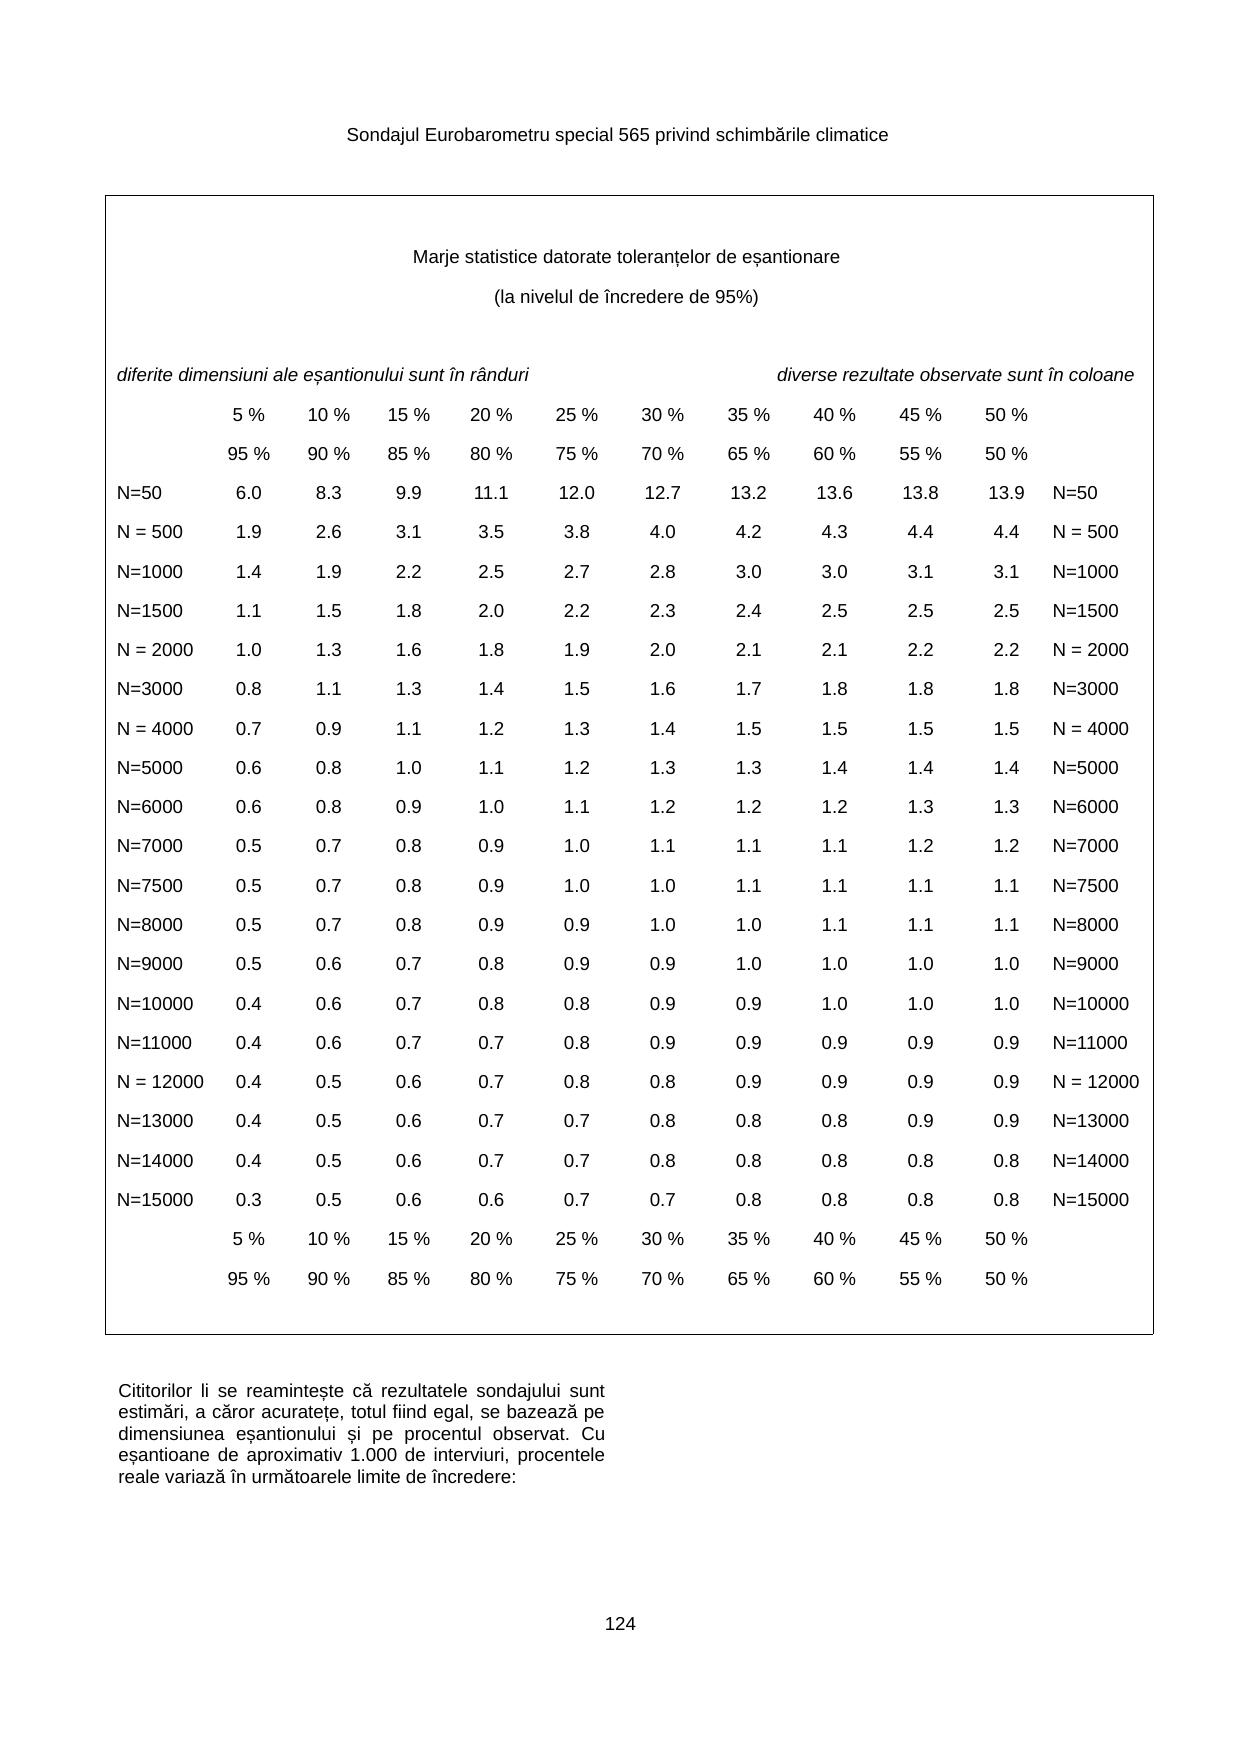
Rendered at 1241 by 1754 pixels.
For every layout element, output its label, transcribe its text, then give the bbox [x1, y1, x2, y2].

table_cell 1,3 [878, 787, 963, 826]
table_cell 1,9 [209, 512, 288, 552]
table_cell 2,6 [289, 512, 368, 552]
table_cell 0,9 [289, 709, 368, 748]
table_cell 1,4 [963, 748, 1049, 787]
table_cell N=10000 [1049, 984, 1144, 1023]
table_header [114, 238, 208, 277]
table_cell 1,1 [620, 826, 706, 866]
table_cell 0,7 [369, 1023, 448, 1062]
table_cell 2,3 [620, 591, 706, 630]
table_cell 3,1 [369, 512, 448, 552]
table_cell 13,2 [706, 473, 791, 512]
table_cell 0,9 [878, 1101, 963, 1141]
table_cell N=6000 [114, 787, 208, 826]
table_cell 2,2 [878, 630, 963, 669]
table_cell 45 % [878, 1219, 963, 1258]
table_header Marje statistice datorate toleranțelor de eșantionare [209, 238, 1049, 277]
table_cell 0,8 [620, 1141, 706, 1180]
table_cell 0,8 [878, 1141, 963, 1180]
table_cell N=9000 [1049, 944, 1144, 983]
table_cell [114, 395, 208, 434]
table_cell 0,9 [963, 1101, 1049, 1141]
table_cell 0,7 [534, 1101, 619, 1141]
table_cell 0,7 [209, 709, 288, 748]
table_cell 1,4 [791, 748, 877, 787]
table_cell 12,7 [620, 473, 706, 512]
table_cell 0,6 [289, 944, 368, 983]
table_cell N = 500 [114, 512, 208, 552]
table_cell 12,0 [534, 473, 619, 512]
table_cell 4,4 [963, 512, 1049, 552]
table_cell N=6000 [1049, 787, 1144, 826]
table_cell 50 % [963, 1219, 1049, 1258]
table_cell 1,4 [878, 748, 963, 787]
table_cell 0,5 [209, 826, 288, 866]
table_cell 90 % [289, 434, 368, 473]
table_cell [449, 316, 534, 355]
table_cell 2,2 [369, 552, 448, 591]
table_cell 0,7 [534, 1141, 619, 1180]
table_cell 0,9 [963, 1062, 1049, 1101]
table_cell 70 % [620, 1259, 706, 1298]
table_cell 0,7 [449, 1141, 534, 1180]
table_cell 0,5 [209, 866, 288, 905]
table_cell 65 % [706, 1259, 791, 1298]
table_cell 3,0 [791, 552, 877, 591]
table_cell 1,4 [620, 709, 706, 748]
table_cell 0,4 [209, 1062, 288, 1101]
table_cell 0,7 [449, 1101, 534, 1141]
table_cell 10 % [289, 395, 368, 434]
table_cell N=8000 [1049, 905, 1144, 944]
table_cell 1,2 [791, 787, 877, 826]
table_cell 10 % [289, 1219, 368, 1258]
table_cell 4,3 [791, 512, 877, 552]
table_cell 1,1 [534, 787, 619, 826]
table_cell 1,5 [706, 709, 791, 748]
table_cell 1,0 [369, 748, 448, 787]
table_cell N=7500 [114, 866, 208, 905]
table_cell N=11000 [1049, 1023, 1144, 1062]
table_cell N=1000 [114, 552, 208, 591]
table_cell 1,2 [620, 787, 706, 826]
table_cell 0,9 [706, 984, 791, 1023]
table_cell 0,8 [706, 1141, 791, 1180]
table_cell 95 % [209, 1259, 288, 1298]
table_cell 0,9 [878, 1023, 963, 1062]
table_cell 4,2 [706, 512, 791, 552]
table_cell 1,3 [534, 709, 619, 748]
table_cell 0,9 [449, 866, 534, 905]
table_cell N=3000 [114, 669, 208, 709]
table_cell 1,0 [963, 984, 1049, 1023]
table_cell 0,5 [209, 905, 288, 944]
table_cell 2,1 [791, 630, 877, 669]
table_cell 0,7 [449, 1023, 534, 1062]
table_cell 0,3 [209, 1180, 288, 1219]
table_cell 0,6 [209, 748, 288, 787]
table_cell 2,5 [791, 591, 877, 630]
table_cell [1049, 395, 1144, 434]
table_cell 1,1 [878, 866, 963, 905]
table_cell 2,5 [878, 591, 963, 630]
table_cell 0,9 [963, 1023, 1049, 1062]
table_cell 0,9 [791, 1062, 877, 1101]
table_cell 0,6 [209, 787, 288, 826]
table_cell [706, 316, 791, 355]
table_cell 1,0 [706, 905, 791, 944]
table_cell 1,9 [289, 552, 368, 591]
table_cell 85 % [369, 434, 448, 473]
table_cell [878, 316, 963, 355]
table_cell 0,9 [706, 1062, 791, 1101]
table_cell 0,8 [369, 826, 448, 866]
table_cell 0,7 [289, 826, 368, 866]
table_cell 20 % [449, 395, 534, 434]
table_cell 0,5 [289, 1062, 368, 1101]
table_cell 1,1 [791, 905, 877, 944]
table_cell 0,8 [369, 905, 448, 944]
table_cell 1,1 [369, 709, 448, 748]
table_cell 2,2 [963, 630, 1049, 669]
table_cell 2,5 [963, 591, 1049, 630]
table_cell 1,4 [449, 669, 534, 709]
table_cell 0,8 [620, 1062, 706, 1101]
table_cell N=1500 [1049, 591, 1144, 630]
table_cell N = 2000 [114, 630, 208, 669]
table_cell [114, 316, 208, 355]
table_cell 0,9 [534, 944, 619, 983]
table_cell 35 % [706, 1219, 791, 1258]
table_cell N = 12000 [1049, 1062, 1144, 1101]
table_cell 0,8 [449, 984, 534, 1023]
table_cell 95 % [209, 434, 288, 473]
table_cell 1,7 [706, 669, 791, 709]
table_cell 1,1 [209, 591, 288, 630]
table_cell 1,1 [963, 866, 1049, 905]
table_cell 1,1 [706, 866, 791, 905]
table_cell 15 % [369, 1219, 448, 1258]
table_cell 1,8 [369, 591, 448, 630]
table_cell N = 12000 [114, 1062, 208, 1101]
table_cell 6,0 [209, 473, 288, 512]
table_cell 0,4 [209, 1141, 288, 1180]
table_cell 3,1 [878, 552, 963, 591]
table_cell 1,0 [534, 866, 619, 905]
table_cell 0,8 [534, 1023, 619, 1062]
table_cell N=1000 [1049, 552, 1144, 591]
table_cell N = 4000 [1049, 709, 1144, 748]
table_cell 0,8 [534, 984, 619, 1023]
table_cell 50 % [963, 434, 1049, 473]
table_cell 5 % [209, 395, 288, 434]
table_cell 0,9 [449, 826, 534, 866]
table_cell N = 500 [1049, 512, 1144, 552]
table_cell 1,3 [289, 630, 368, 669]
table_cell 1,2 [534, 748, 619, 787]
table_cell 40 % [791, 395, 877, 434]
table_cell 1,5 [963, 709, 1049, 748]
table_cell 1,0 [449, 787, 534, 826]
table_cell [1049, 434, 1144, 473]
table_cell 4,4 [878, 512, 963, 552]
table_cell 90 % [289, 1259, 368, 1298]
table_cell 1,9 [534, 630, 619, 669]
table_cell 1,5 [534, 669, 619, 709]
table_cell 0,6 [369, 1180, 448, 1219]
table_cell 25 % [534, 1219, 619, 1258]
table_cell 9,9 [369, 473, 448, 512]
table_cell N=9000 [114, 944, 208, 983]
table_cell 0,6 [369, 1141, 448, 1180]
table_cell 75 % [534, 434, 619, 473]
table_cell 1,2 [878, 826, 963, 866]
table_cell N=14000 [1049, 1141, 1144, 1180]
table_cell 75 % [534, 1259, 619, 1298]
table_cell 0,9 [620, 1023, 706, 1062]
table_cell 0,5 [289, 1180, 368, 1219]
table_cell [963, 316, 1049, 355]
table_cell 1,0 [878, 944, 963, 983]
table_cell N=11000 [114, 1023, 208, 1062]
table_cell N=8000 [114, 905, 208, 944]
table_cell 0,8 [878, 1180, 963, 1219]
table_cell 1,8 [963, 669, 1049, 709]
table_cell 2,0 [620, 630, 706, 669]
table_cell N=15000 [114, 1180, 208, 1219]
table_cell 1,0 [963, 944, 1049, 983]
table_cell N=14000 [114, 1141, 208, 1180]
table_cell 2,0 [449, 591, 534, 630]
table_cell 0,8 [791, 1101, 877, 1141]
table_cell 0,7 [534, 1180, 619, 1219]
table_cell 0,6 [289, 1023, 368, 1062]
table_cell N=50 [1049, 473, 1144, 512]
table_cell 0,8 [963, 1180, 1049, 1219]
table_cell 80 % [449, 434, 534, 473]
table_cell 2,1 [706, 630, 791, 669]
table_cell 60 % [791, 1259, 877, 1298]
table_cell 1,5 [878, 709, 963, 748]
table_cell 0,7 [289, 905, 368, 944]
table_cell N=15000 [1049, 1180, 1144, 1219]
table_cell [209, 316, 288, 355]
table_cell N=5000 [114, 748, 208, 787]
table_cell 2,2 [534, 591, 619, 630]
table_cell 1,0 [620, 866, 706, 905]
table_cell 3,0 [706, 552, 791, 591]
table_cell 11,1 [449, 473, 534, 512]
table_cell 0,5 [289, 1141, 368, 1180]
table_cell 0,7 [369, 944, 448, 983]
table_cell 2,4 [706, 591, 791, 630]
table_cell 3,8 [534, 512, 619, 552]
table_cell 0,8 [534, 1062, 619, 1101]
table_cell [114, 1219, 208, 1258]
table_cell 1,6 [369, 630, 448, 669]
table_cell 13,6 [791, 473, 877, 512]
table_cell N=50 [114, 473, 208, 512]
table_cell 30 % [620, 395, 706, 434]
table_cell [534, 316, 619, 355]
table_cell 1,0 [706, 944, 791, 983]
table_cell 50 % [963, 1259, 1049, 1298]
table_cell 1,1 [963, 905, 1049, 944]
table_cell 0,6 [369, 1101, 448, 1141]
table_cell N=7000 [114, 826, 208, 866]
table_cell 0,9 [620, 984, 706, 1023]
table_cell [791, 316, 877, 355]
table_cell 1,8 [791, 669, 877, 709]
table_cell diferite dimensiuni ale eșantionului sunt în rânduri [114, 355, 534, 394]
table_cell 0,7 [449, 1062, 534, 1101]
table_cell 1,1 [878, 905, 963, 944]
table_cell 1,3 [963, 787, 1049, 826]
table_cell 1,1 [706, 826, 791, 866]
table_cell N=3000 [1049, 669, 1144, 709]
table_cell 0,6 [369, 1062, 448, 1101]
table_cell 1,1 [791, 826, 877, 866]
table_cell 25 % [534, 395, 619, 434]
table_cell 3,5 [449, 512, 534, 552]
table_cell N=7500 [1049, 866, 1144, 905]
table_cell 55 % [878, 1259, 963, 1298]
text Cititorilor li se reamintește că rezultatele sondajului sunt estimări, a căror acuratețe, totul fiind egal, se bazează pe dimensiunea eșantionului și pe procentul observat. Cu eșantioane de aproximativ 1.000 de interviuri, procentele reale variază în următoarele limite de încredere: [118, 1379, 605, 1487]
table_cell N=13000 [1049, 1101, 1144, 1141]
table_cell 0,9 [706, 1023, 791, 1062]
table_cell 1,0 [209, 630, 288, 669]
table_cell 0,8 [369, 866, 448, 905]
table_cell N=10000 [114, 984, 208, 1023]
table_cell 0,5 [289, 1101, 368, 1141]
table_cell 1,8 [449, 630, 534, 669]
table_cell 5 % [209, 1219, 288, 1258]
table_cell 0,7 [369, 984, 448, 1023]
table_cell [114, 1259, 208, 1298]
table_cell 1,2 [963, 826, 1049, 866]
table_cell 15 % [369, 395, 448, 434]
table_cell N=5000 [1049, 748, 1144, 787]
table_cell [1049, 277, 1144, 316]
table_cell N=1500 [114, 591, 208, 630]
table_cell 0,6 [449, 1180, 534, 1219]
table_cell 0,8 [289, 787, 368, 826]
table_cell 2,8 [620, 552, 706, 591]
table_cell 0,8 [963, 1141, 1049, 1180]
table_cell [114, 434, 208, 473]
table_cell 0,6 [289, 984, 368, 1023]
table_cell N=13000 [114, 1101, 208, 1141]
table_cell 0,9 [369, 787, 448, 826]
table_cell 0,9 [620, 944, 706, 983]
table_cell 50 % [963, 395, 1049, 434]
table_cell 2,5 [449, 552, 534, 591]
table_cell 0,9 [878, 1062, 963, 1101]
table_cell 0,9 [449, 905, 534, 944]
table_cell 8,3 [289, 473, 368, 512]
table_cell 0,8 [449, 944, 534, 983]
table_cell 0,9 [534, 905, 619, 944]
table_cell 2,7 [534, 552, 619, 591]
table_cell [369, 316, 448, 355]
table_cell [289, 316, 368, 355]
table_cell 65 % [706, 434, 791, 473]
table_cell [114, 277, 208, 316]
table_cell 1,0 [791, 944, 877, 983]
table_cell 1,0 [620, 905, 706, 944]
table_cell 60 % [791, 434, 877, 473]
table_cell 1,4 [209, 552, 288, 591]
table_cell 35 % [706, 395, 791, 434]
table_cell 1,0 [878, 984, 963, 1023]
table_cell diverse rezultate observate sunt în coloane [620, 355, 1144, 394]
table_cell 30 % [620, 1219, 706, 1258]
table_cell 0,9 [791, 1023, 877, 1062]
table_cell 85 % [369, 1259, 448, 1298]
table_cell 1,3 [620, 748, 706, 787]
table_cell 1,1 [289, 669, 368, 709]
table_cell 1,5 [289, 591, 368, 630]
table_cell 1,3 [706, 748, 791, 787]
table_cell 40 % [791, 1219, 877, 1258]
table_cell 0,8 [209, 669, 288, 709]
table_cell 0,8 [706, 1101, 791, 1141]
table_cell 1,3 [369, 669, 448, 709]
table_cell 1,1 [791, 866, 877, 905]
table_cell 0,8 [706, 1180, 791, 1219]
table_cell 45 % [878, 395, 963, 434]
table_cell [1049, 316, 1144, 355]
table_cell 80 % [449, 1259, 534, 1298]
table_cell 55 % [878, 434, 963, 473]
table_cell 1,0 [534, 826, 619, 866]
table_cell N = 4000 [114, 709, 208, 748]
table_cell 70 % [620, 434, 706, 473]
table_cell 1,5 [791, 709, 877, 748]
table_cell [1049, 1219, 1144, 1258]
table_cell 0,8 [791, 1141, 877, 1180]
table_cell 0,8 [620, 1101, 706, 1141]
table_cell 0,4 [209, 1023, 288, 1062]
table_cell 1,6 [620, 669, 706, 709]
table_cell 1,2 [449, 709, 534, 748]
table_cell 1,0 [791, 984, 877, 1023]
table_header [1049, 238, 1144, 277]
table_cell 20 % [449, 1219, 534, 1258]
table_cell 0,7 [289, 866, 368, 905]
table_cell [1049, 1259, 1144, 1298]
table_cell 0,8 [791, 1180, 877, 1219]
table_cell 4,0 [620, 512, 706, 552]
table_cell 1,8 [878, 669, 963, 709]
table_cell 13,9 [963, 473, 1049, 512]
table_cell 0,7 [620, 1180, 706, 1219]
table_cell 3,1 [963, 552, 1049, 591]
table_cell 0,5 [209, 944, 288, 983]
table_cell 0,8 [289, 748, 368, 787]
table_cell N=7000 [1049, 826, 1144, 866]
table_cell [534, 355, 619, 394]
table_cell 0,4 [209, 1101, 288, 1141]
table_cell (la nivelul de încredere de 95%) [209, 277, 1049, 316]
table_cell N = 2000 [1049, 630, 1144, 669]
table_cell 0,4 [209, 984, 288, 1023]
table_cell 13,8 [878, 473, 963, 512]
table_cell [620, 316, 706, 355]
table_cell 1,2 [706, 787, 791, 826]
table_cell 1,1 [449, 748, 534, 787]
